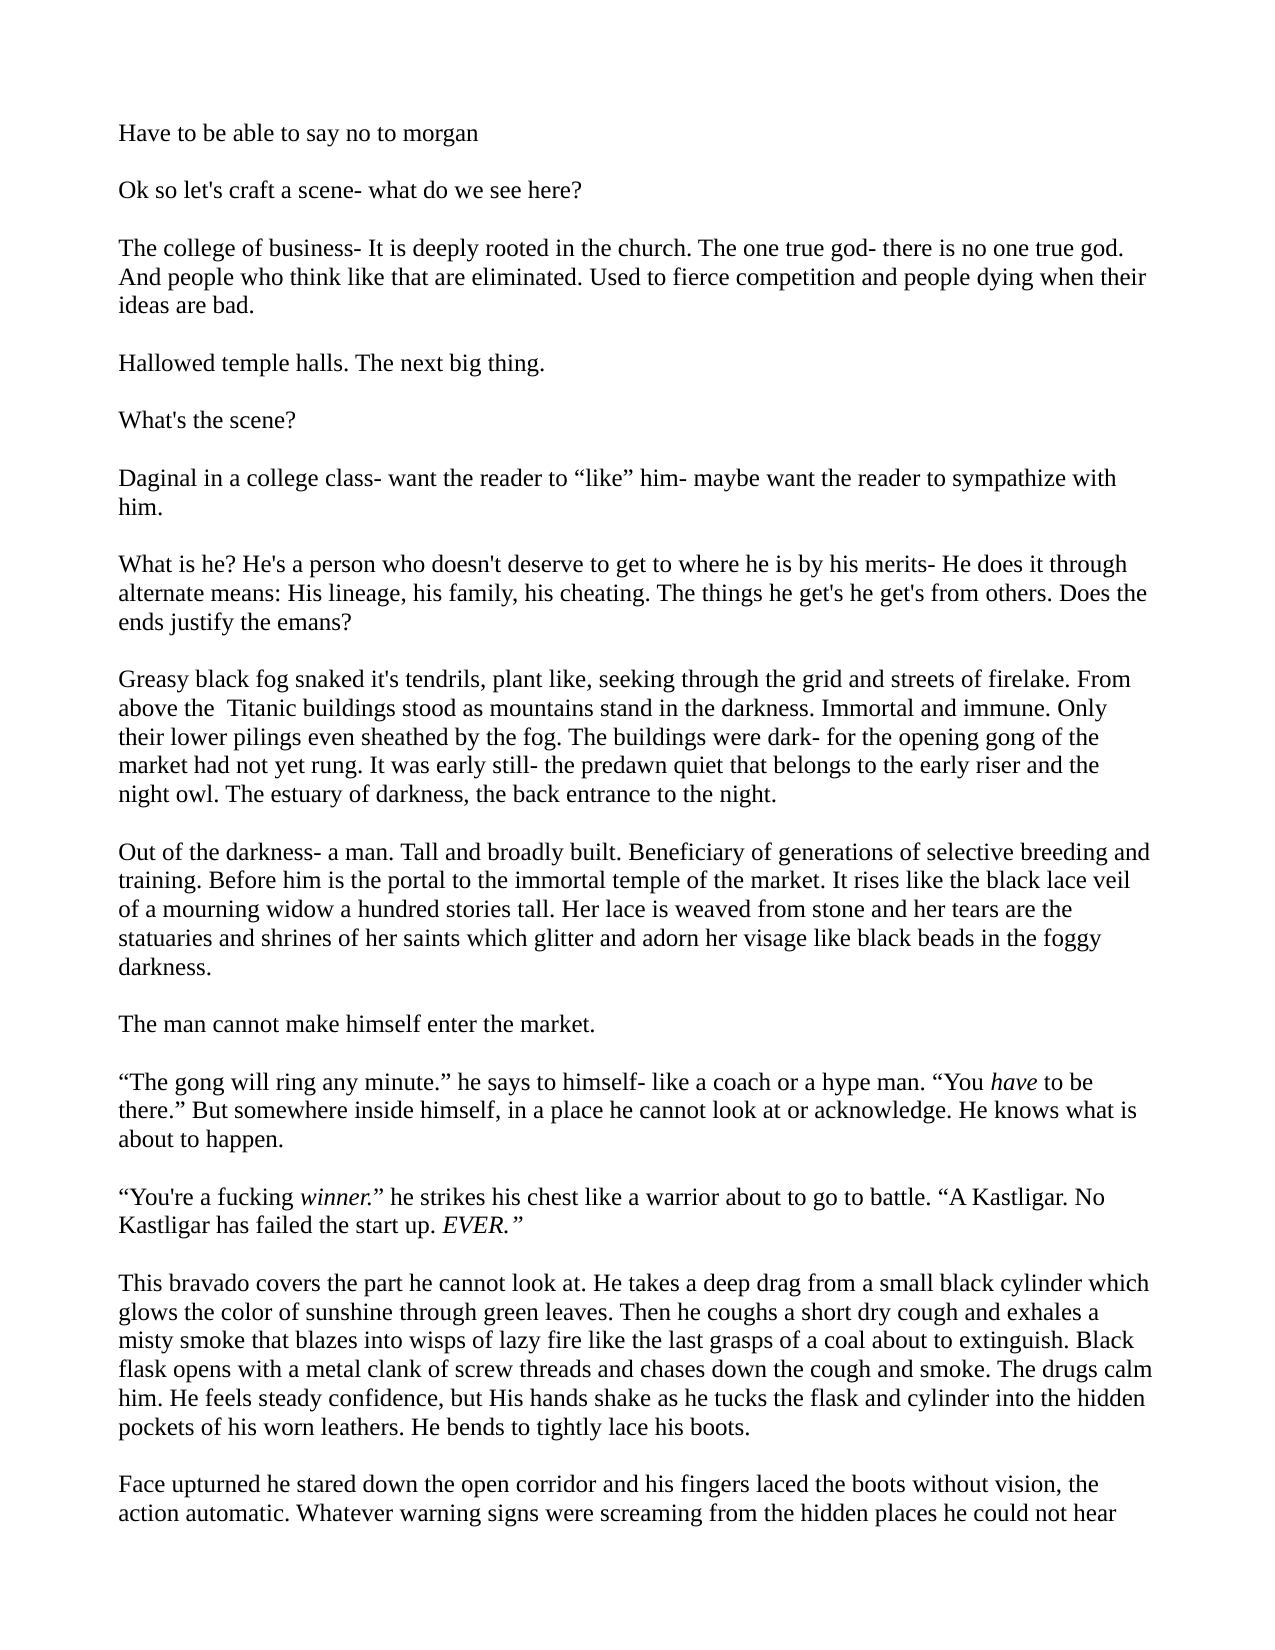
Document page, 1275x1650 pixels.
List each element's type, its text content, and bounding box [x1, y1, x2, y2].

text Out of the darkness- a man. Tall and broadly built. Beneficiary of generations of selective breeding and training. Before him is the portal to the immortal temple of the market. It rises like the black lace veil of a mourning widow a hundred stories tall. Her lace is weaved from stone and her tears are the statuaries and shrines of her saints which glitter and adorn her visage like black beads in the foggy darkness. [118, 837, 1157, 981]
text This bravado covers the part he cannot look at. He takes a deep drag from a small black cylinder which glows the color of sunshine through green leaves. Then he coughs a short dry cough and exhales a misty smoke that blazes into wisps of lazy fire like the last grasps of a coal about to extinguish. Black flask opens with a metal clank of screw threads and chases down the cough and smoke. The drugs calm him. He feels steady confidence, but His hands shake as he tucks the flask and cylinder into the hidden pockets of his worn leathers. He bends to tightly lace his boots. [118, 1268, 1157, 1441]
text The man cannot make himself enter the market. “The gong will ring any minute.” he says to himself- like a coach or a hype man. “You have to be there.” But somewhere inside himself, in a place he cannot look at or acknowledge. He knows what is about to happen. “You're a fucking winner.” he strikes his chest like a warrior about to go to battle. “A Kastligar. No Kastligar has failed the start up. EVER.” [118, 1009, 1157, 1239]
text Face upturned he stared down the open corridor and his fingers laced the boots without vision, the action automatic. Whatever warning signs were screaming from the hidden places he could not hear [118, 1469, 1157, 1527]
text What's the scene? Daginal in a college class- want the reader to “like” him- maybe want the reader to sympathize with him. What is he? He's a person who doesn't deserve to get to where he is by his merits- He does it through alternate means: His lineage, his family, his cheating. The things he get's he get's from others. Does the ends justify the emans? [118, 406, 1157, 636]
text Ok so let's craft a scene- what do we see here? The college of business- It is deeply rooted in the church. The one true god- there is no one true god. And people who think like that are eliminated. Used to fierce competition and people dying when their ideas are bad. Hallowed temple halls. The next big thing. [118, 176, 1157, 377]
text Greasy black fog snaked it's tendrils, plant like, seeking through the grid and streets of firelake. From above the Titanic buildings stood as mountains stand in the darkness. Immortal and immune. Only their lower pilings even sheathed by the fog. The buildings were dark- for the opening gong of the market had not yet rung. It was early still- the predawn quiet that belongs to the early riser and the night owl. The estuary of darkness, the back entrance to the night. [118, 664, 1157, 808]
text Have to be able to say no to morgan [118, 118, 1157, 147]
